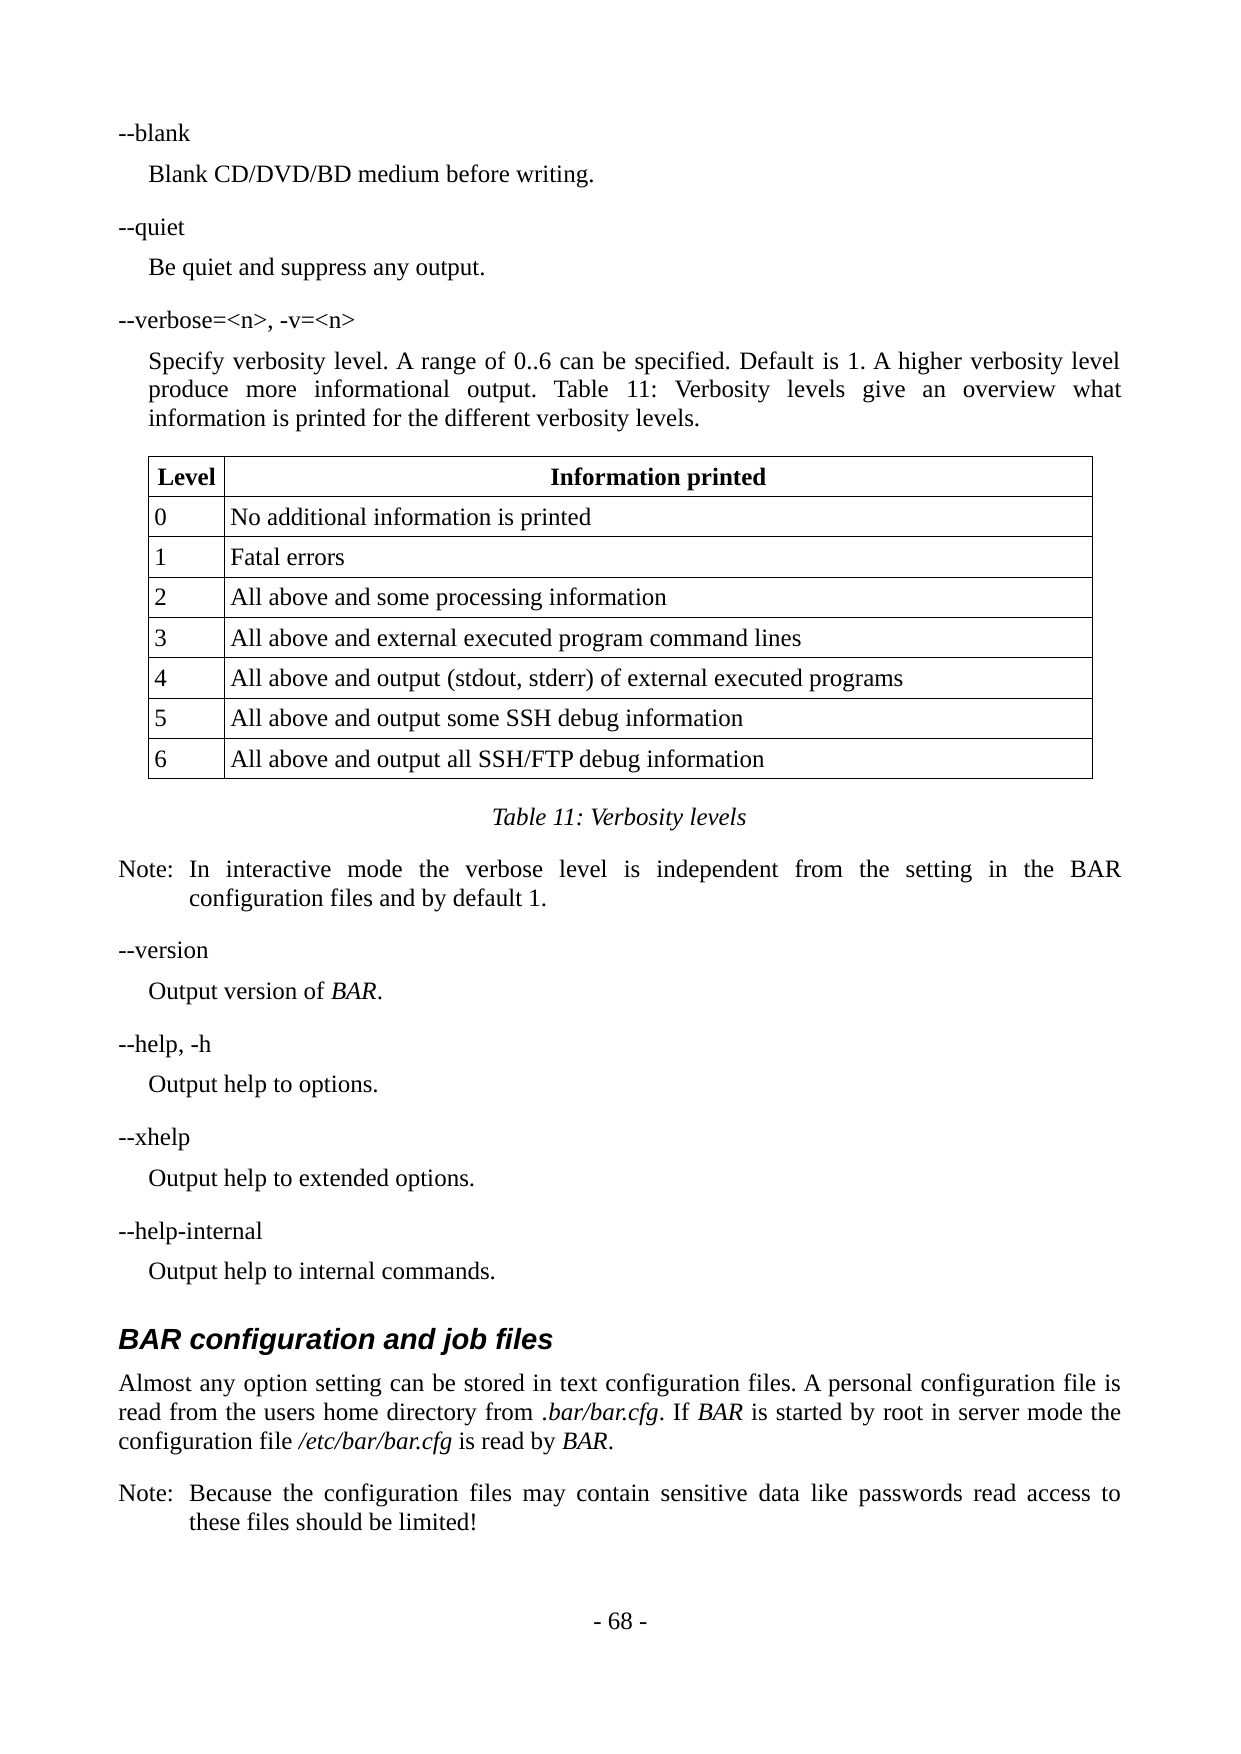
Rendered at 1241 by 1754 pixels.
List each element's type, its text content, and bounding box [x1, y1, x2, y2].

title --version [118, 935, 1122, 964]
table_cell 1 [149, 537, 224, 577]
table_cell All above and some processing information [225, 578, 1092, 617]
title --help, -h [118, 1029, 1122, 1058]
text Specify verbosity level. A range of 0..6 can be specified. Default is 1. A higher verbosity level produce more informational output. Table 11: Verbosity levels give an overview what information is printed for the different verbosity levels. [148, 346, 1122, 432]
table_cell All above and output all SSH/FTP debug information [225, 739, 1092, 778]
table_header Information printed [225, 457, 1092, 496]
text Note: In interactive mode the verbose level is independent from the setting in the BAR configuration files and by default 1. [118, 854, 1122, 912]
table_cell 6 [149, 739, 224, 778]
table_header Level [149, 457, 224, 496]
text Output version of BAR. [148, 976, 1122, 1005]
table_cell 3 [149, 618, 224, 657]
text Output help to internal commands. [148, 1256, 1122, 1285]
table_cell 0 [149, 497, 224, 536]
table_cell 2 [149, 578, 224, 617]
title --xhelp [118, 1122, 1122, 1151]
text Note: Because the configuration files may contain sensitive data like passwords read access to these files should be limited! [118, 1478, 1122, 1536]
title --blank [118, 118, 1122, 147]
text Output help to extended options. [148, 1163, 1122, 1192]
title --help-internal [118, 1216, 1122, 1244]
table_cell 4 [149, 658, 224, 698]
table_cell 5 [149, 699, 224, 738]
table_cell No additional information is printed [225, 497, 1092, 536]
title --verbose=<n>, -v=<n> [118, 305, 1122, 334]
text Almost any option setting can be stored in text configuration files. A personal configuration file is read from the users home directory from .bar/bar.cfg. If BAR is started by root in server mode the configuration file /etc/bar/bar.cfg is read by BAR. [118, 1368, 1122, 1454]
table_cell Fatal errors [225, 537, 1092, 577]
text Output help to options. [148, 1069, 1122, 1098]
table_cell All above and external executed program command lines [225, 618, 1092, 657]
title --quiet [118, 212, 1122, 240]
text Blank CD/DVD/BD medium before writing. [148, 159, 1122, 188]
table_cell All above and output (stdout, stderr) of external executed programs [225, 658, 1092, 698]
table_cell All above and output some SSH debug information [225, 699, 1092, 738]
text Table 11: Verbosity levels [118, 802, 1122, 831]
text Be quiet and suppress any output. [148, 252, 1122, 281]
subtitle BAR configuration and job files [118, 1322, 1122, 1356]
